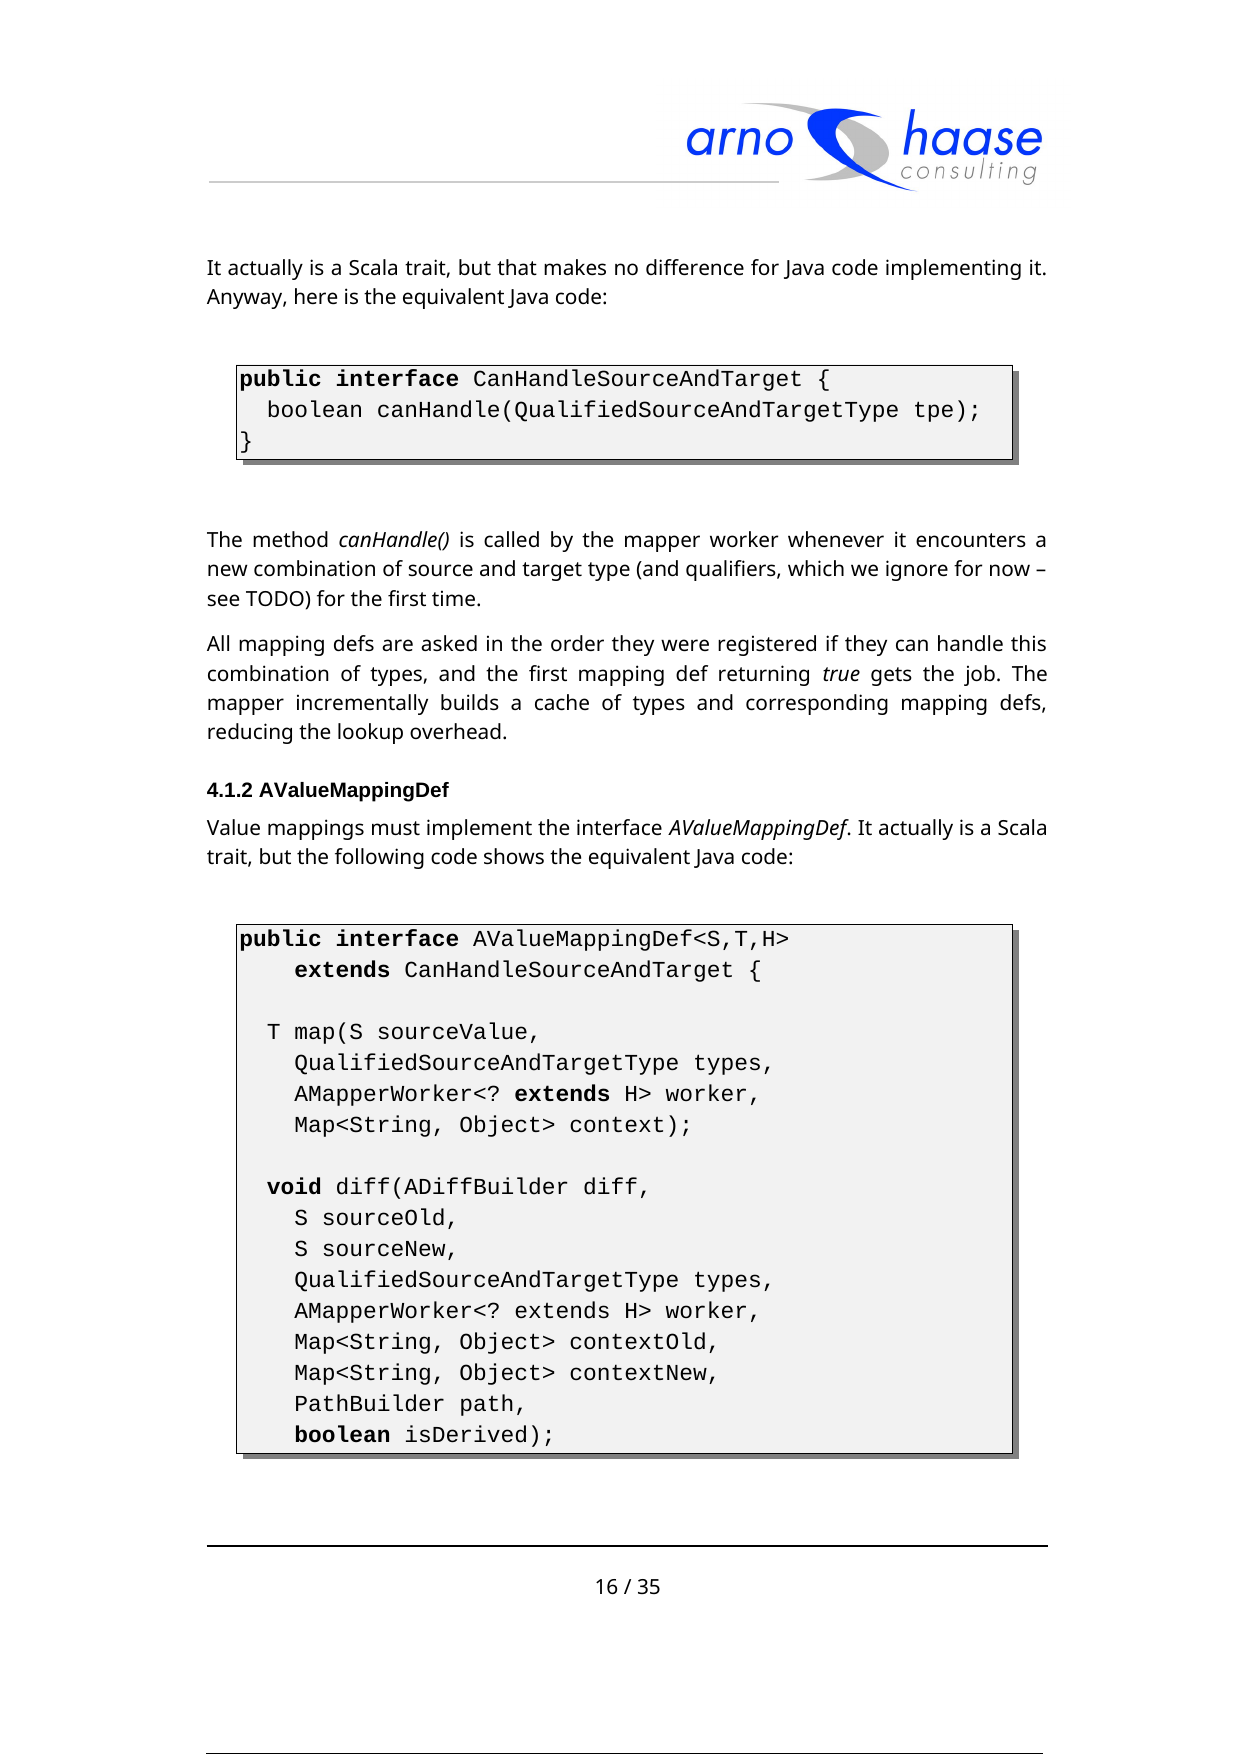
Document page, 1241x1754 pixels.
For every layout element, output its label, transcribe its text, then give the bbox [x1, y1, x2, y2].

text public interface AValueMappingDef<S,T,H> [237, 925, 1012, 953]
text All mapping defs are asked in the order they were registered if they can handle this combination of types, and the first mapping def returning true gets the job. The mapper incrementally builds a cache of types and corresponding mapping defs, reducing the lookup overhead. [207, 628, 1048, 745]
text Map<String, Object> context); [237, 1110, 1012, 1139]
text AMapperWorker<? extends H> worker, [237, 1079, 1012, 1108]
text It actually is a Scala trait, but that makes no difference for Java code implementing it. Anyway, here is the equivalent Java code: [207, 252, 1048, 310]
text Value mappings must implement the interface AValueMappingDef. It actually is a Scala trait, but the following code shows the equivalent Java code: [207, 812, 1048, 870]
text public interface CanHandleSourceAndTarget { [237, 366, 1012, 393]
text extends CanHandleSourceAndTarget { [237, 955, 1012, 984]
text The method canHandle() is called by the mapper worker whenever it encounters a new combination of source and target type (and qualifiers, which we ignore for now – see TODO) for the first time. [207, 524, 1048, 612]
text boolean isDerived); [237, 1421, 1012, 1453]
text S sourceOld, [237, 1203, 1012, 1232]
subtitle AValueMappingDef [207, 774, 1048, 803]
text T map(S sourceValue, [237, 1017, 1012, 1046]
text PathBuilder path, [237, 1390, 1012, 1419]
text boolean canHandle(QualifiedSourceAndTargetType tpe); [237, 396, 1012, 424]
text void diff(ADiffBuilder diff, [237, 1172, 1012, 1201]
text QualifiedSourceAndTargetType types, [237, 1266, 1012, 1294]
text Map<String, Object> contextNew, [237, 1359, 1012, 1388]
text QualifiedSourceAndTargetType types, [237, 1048, 1012, 1077]
text Map<String, Object> contextOld, [237, 1328, 1012, 1357]
text S sourceNew, [237, 1234, 1012, 1263]
picture [656, 78, 1072, 208]
text } [237, 427, 1012, 459]
text AMapperWorker<? extends H> worker, [237, 1297, 1012, 1326]
